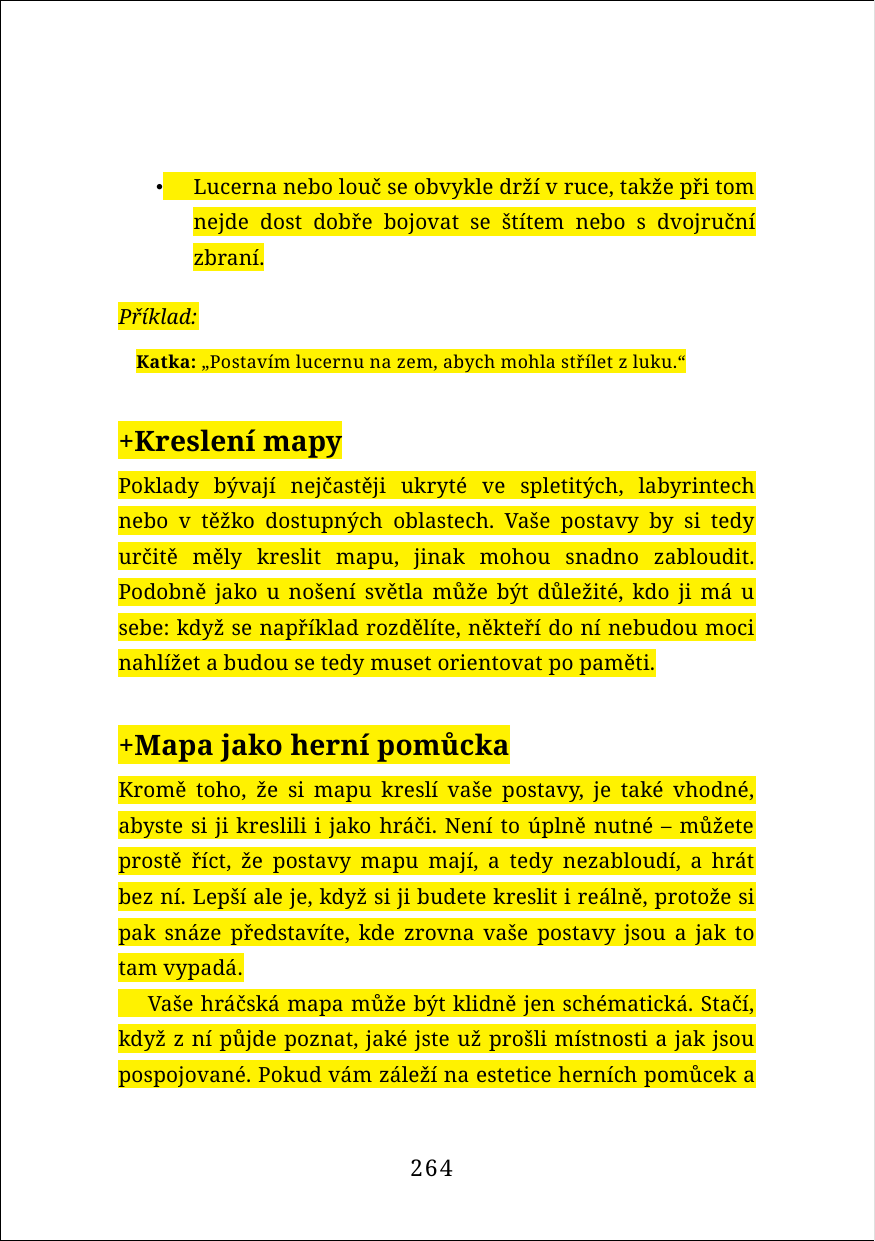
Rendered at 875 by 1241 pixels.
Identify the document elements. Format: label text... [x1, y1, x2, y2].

text Kromě toho, že si mapu kreslí vaše postavy, je také vhodné, abyste si ji kreslili i jako hráči. Není to úplně nutné – můžete prostě říct, že postavy mapu mají, a tedy nezabloudí, a hrát bez ní. Lepší ale je, když si ji budete kreslit i reálně, protože si pak snáze představíte, kde zrovna vaše postavy jsou a jak to tam vypadá. Vaše hráčská mapa může být klidně jen schématická. Stačí, když z ní půjde poznat, jaké jste už prošli místnosti a jak jsou pospojované. Pokud vám záleží na estetice herních pomůcek a [118, 776, 756, 1088]
subtitle +Kreslení mapy [118, 421, 756, 459]
text Poklady bývají nejčastěji ukryté ve spletitých, labyrintech nebo v těžko dostupných oblastech. Vaše postavy by si tedy určitě měly kreslit mapu, jinak mohou snadno zabloudit. Podobně jako u nošení světla může být důležité, kdo ji má u sebe: když se například rozdělíte, někteří do ní nebudou moci nahlížet a budou se tedy muset orientovat po paměti. [118, 471, 756, 677]
subtitle +Mapa jako herní pomůcka [118, 725, 756, 764]
list Lucerna nebo louč se obvykle drží v ruce, takže při tom nejde dost dobře bojovat se štítem nebo s dvojruční zbraní. [156, 172, 756, 271]
text Katka: „Postavím lucernu na zem, abych mohla střílet z luku.“ [136, 349, 756, 373]
text Příklad: [118, 302, 756, 330]
